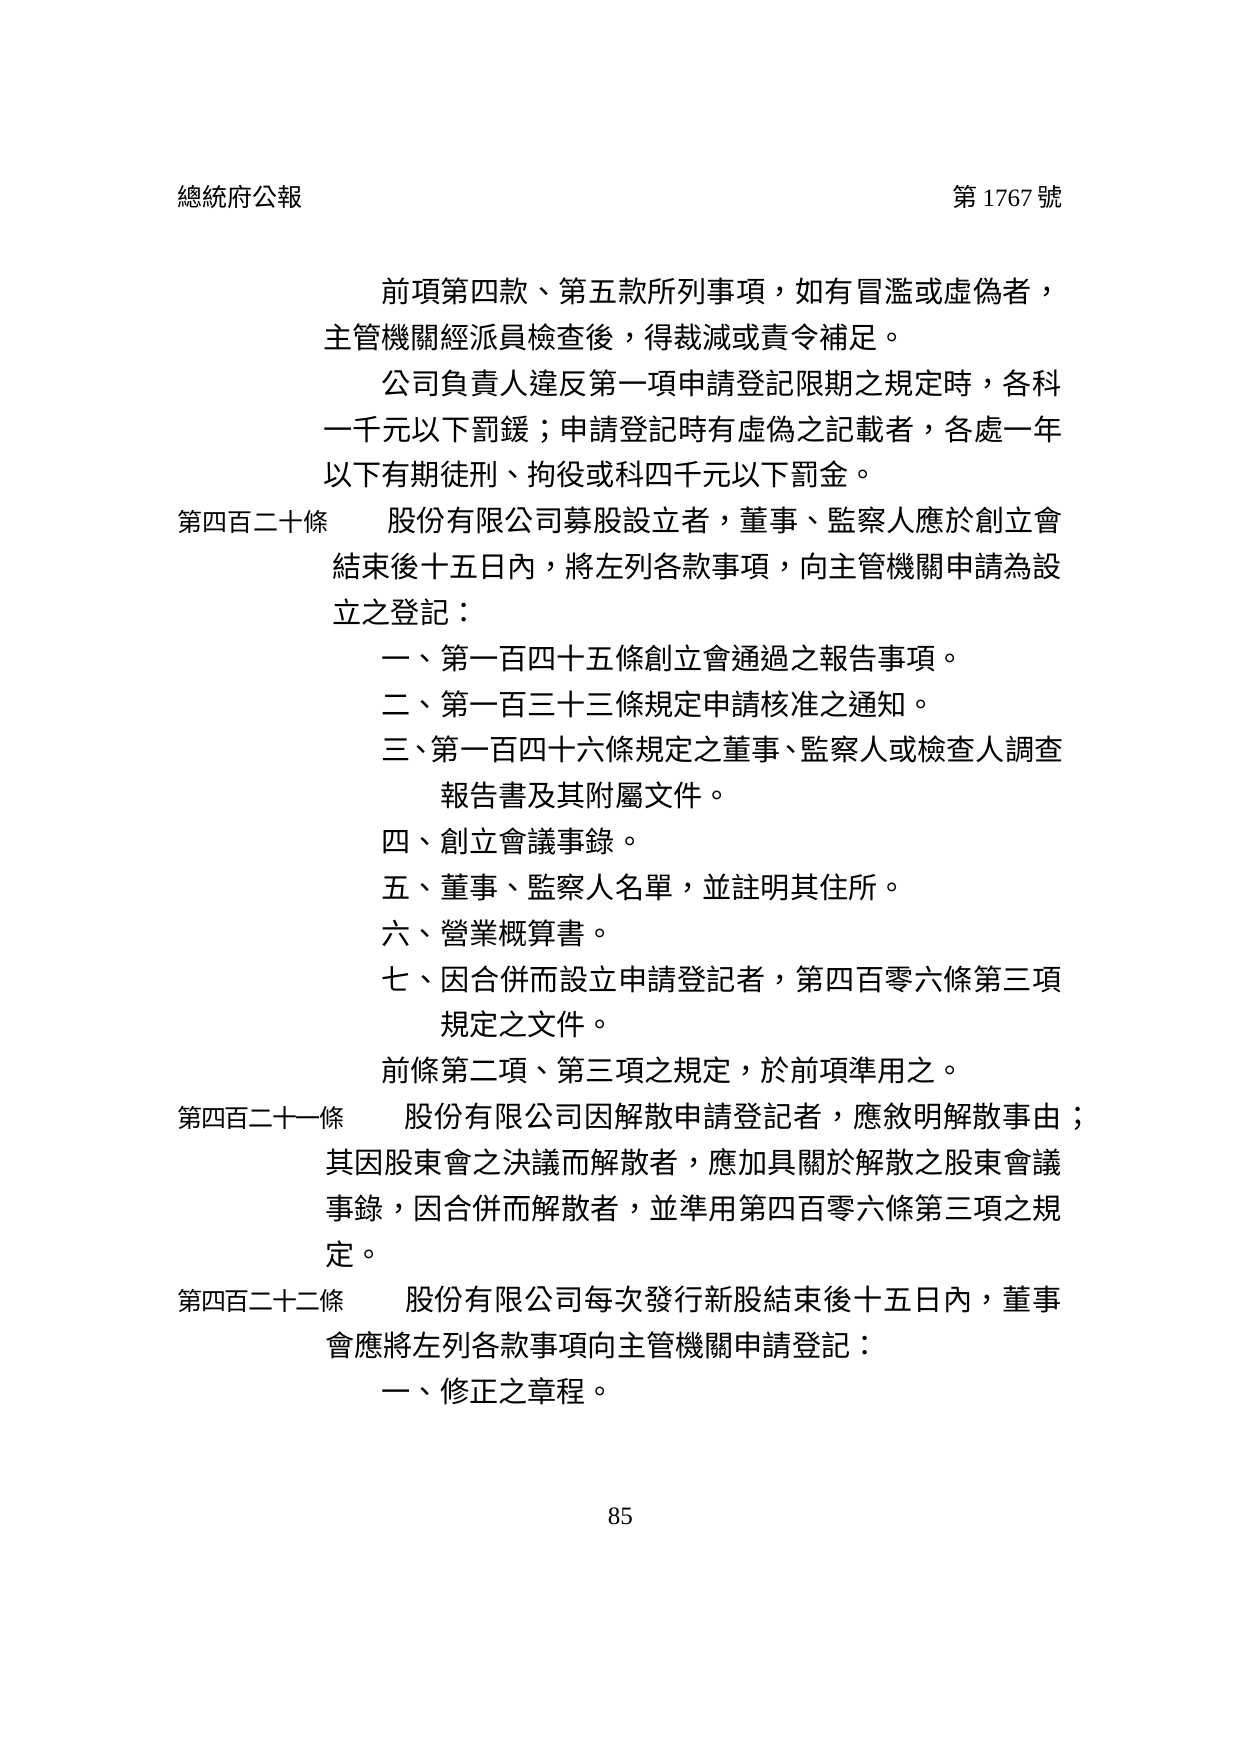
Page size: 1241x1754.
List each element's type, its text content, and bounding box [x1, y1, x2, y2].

text 第四百二十二條 股份有限公司每次發行新股結束後十五日內，董事會應將左列各款事項向主管機關申請登記： [177, 1274, 1063, 1366]
text 前項第四款、第五款所列事項，如有冒濫或虛偽者，主管機關經派員檢查後，得裁減或責令補足。 [323, 266, 1063, 357]
text 前條第二項、第三項之規定，於前項準用之。 [323, 1045, 1063, 1091]
text 第四百二十一條 股份有限公司因解散申請登記者，應敘明解散事由；其因股東會之決議而解散者，應加具關於解散之股東會議事錄，因合併而解散者，並準用第四百零六條第三項之規定。 [177, 1091, 1063, 1274]
text 公司負責人違反第一項申請登記限期之規定時，各科一千元以下罰鍰；申請登記時有虛偽之記載者，各處一年以下有期徒刑、拘役或科四千元以下罰金。 [323, 357, 1063, 495]
text 七、因合併而設立申請登記者，第四百零六條第三項規定之文件。 [381, 953, 1063, 1045]
text 第四百二十條 股份有限公司募股設立者，董事、監察人應於創立會結束後十五日內，將左列各款事項，向主管機關申請為設立之登記： [177, 495, 1063, 632]
text 二、第一百三十三條規定申請核准之通知。 [381, 678, 1063, 724]
text 一、修正之章程。 [381, 1366, 1063, 1412]
text 一、第一百四十五條創立會通過之報告事項。 [381, 632, 1063, 678]
text 六、營業概算書。 [381, 907, 1063, 953]
text 三、第一百四十六條規定之董事、監察人或檢查人調查報告書及其附屬文件。 [381, 724, 1063, 816]
text 四、創立會議事錄。 [381, 816, 1063, 862]
text 五、董事、監察人名單，並註明其住所。 [381, 862, 1063, 907]
